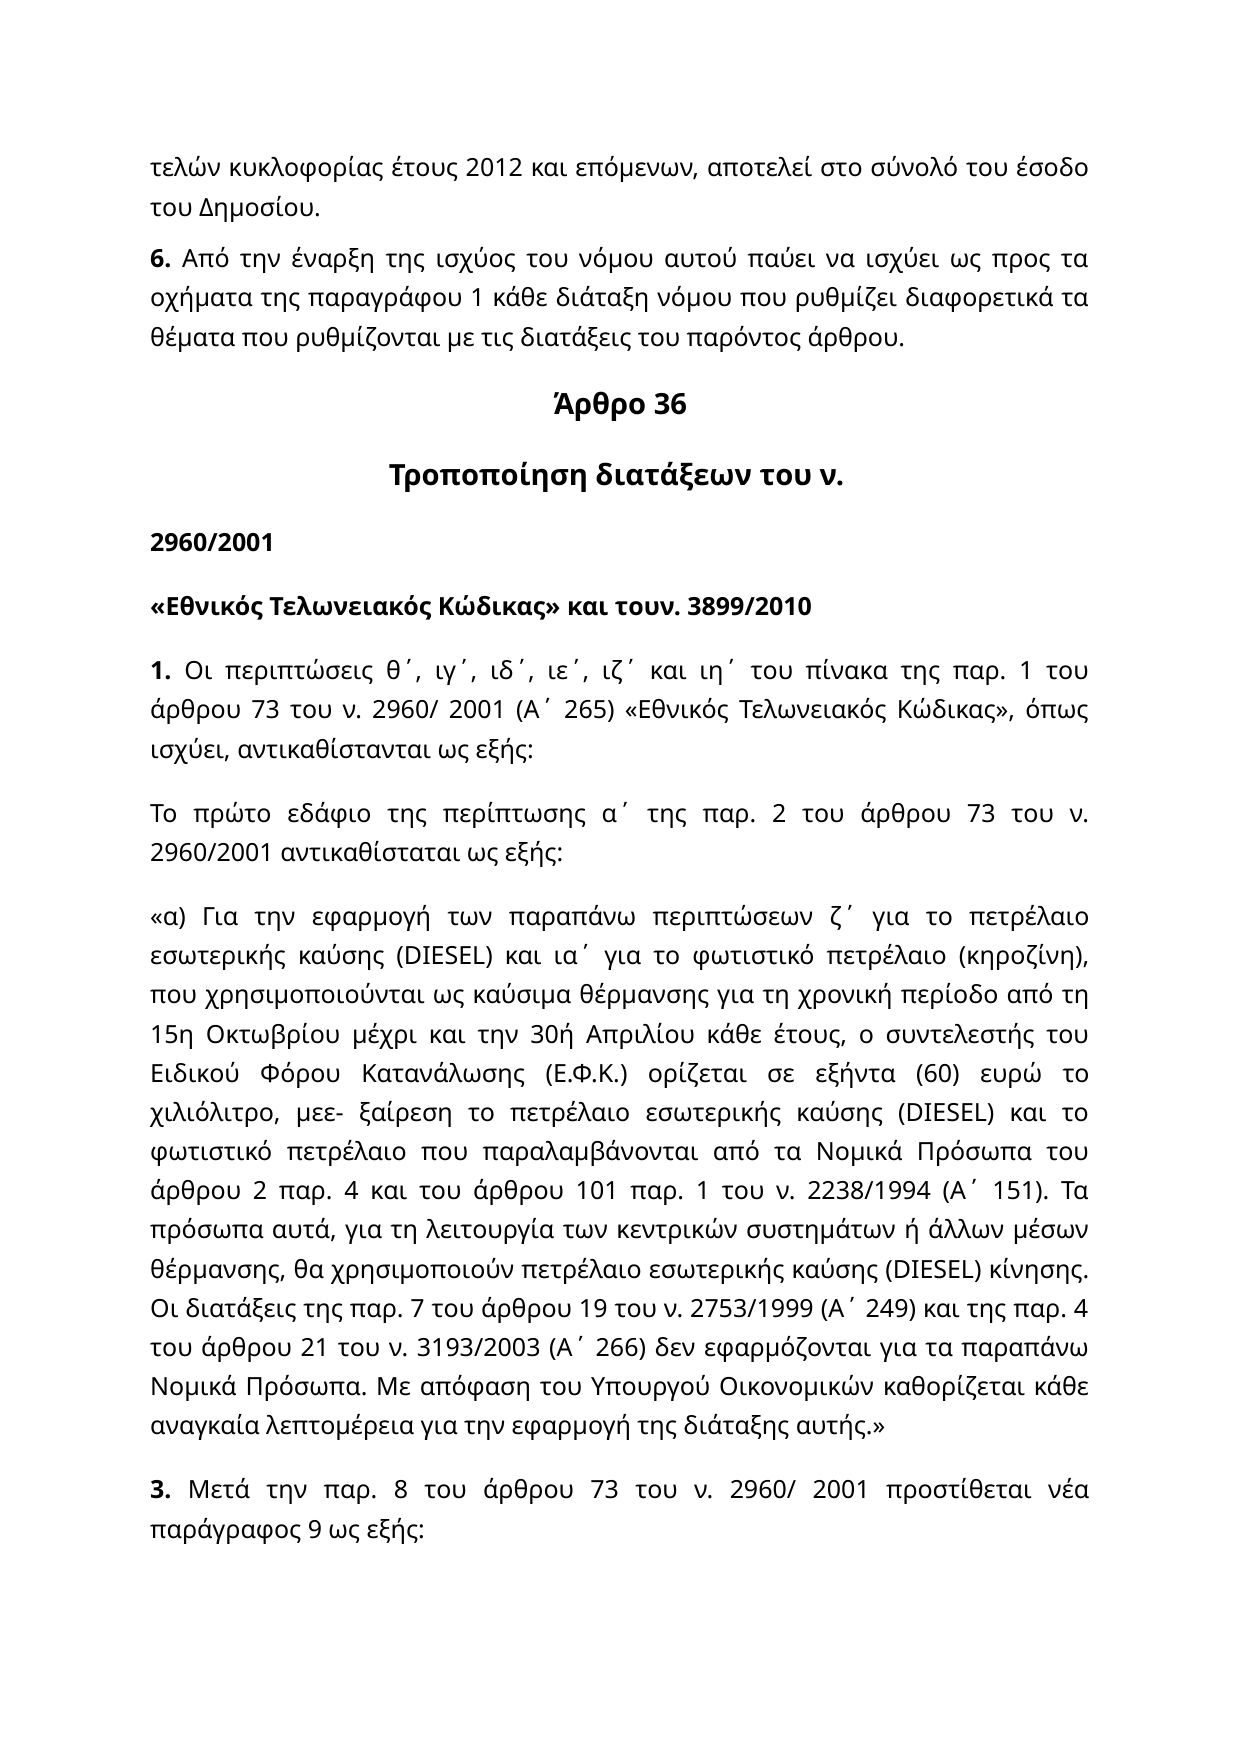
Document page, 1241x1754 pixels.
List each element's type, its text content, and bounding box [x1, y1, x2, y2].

text τελών κυκλοφορίας έτους 2012 και επόμενων, αποτελεί στο σύνολό του έσοδο του Δημοσίου. [150, 150, 1090, 223]
text «Εθνικός Τελωνειακός Κώδικας» και τουν. 3899/2010 [150, 589, 1090, 623]
text 3. Μετά την παρ. 8 του άρθρου 73 του ν. 2960/ 2001 προστίθεται νέα παράγραφος 9 ως εξής: [150, 1472, 1090, 1545]
subtitle Άρθρο 36 [150, 383, 1090, 423]
text Το πρώτο εδάφιο της περίπτωσης α΄ της παρ. 2 του άρθρου 73 του ν. 2960/2001 αντικαθίσταται ως εξής: [150, 795, 1090, 869]
text «α) Για την εφαρμογή των παραπάνω περιπτώσεων ζ΄ για το πετρέλαιο εσωτερικής καύσης (DIESEL) και ια΄ για το φωτιστικό πετρέλαιο (κηροζίνη), που χρησιμοποιούνται ως καύσιμα θέρμανσης για τη χρονική περίοδο από τη 15η Οκτωβρίου μέχρι και την 30ή Απριλίου κάθε έτους, ο συντελεστής του Ειδικού Φόρου Κατανάλωσης (Ε.Φ.Κ.) ορίζεται σε εξήντα (60) ευρώ το χιλιόλιτρο, μεε- ξαίρεση το πετρέλαιο εσωτερικής καύσης (DIESEL) και το φωτιστικό πετρέλαιο που παραλαμβάνονται από τα Νομικά Πρόσωπα του άρθρου 2 παρ. 4 και του άρθρου 101 παρ. 1 του ν. 2238/1994 (Α΄ 151). Τα πρόσωπα αυτά, για τη λειτουργία των κεντρικών συστημάτων ή άλλων μέσων θέρμανσης, θα χρησιμοποιούν πετρέλαιο εσωτερικής καύσης (DIESEL) κίνησης. Οι διατάξεις της παρ. 7 του άρθρου 19 του ν. 2753/1999 (Α΄ 249) και της παρ. 4 του άρθρου 21 του ν. 3193/2003 (Α΄ 266) δεν εφαρμόζονται για τα παραπάνω Νομικά Πρόσωπα. Με απόφαση του Υπουργού Οικονομικών καθορίζεται κάθε αναγκαία λεπτομέρεια για την εφαρμογή της διάταξης αυτής.» [150, 899, 1090, 1442]
text 2960/2001 [150, 524, 1090, 559]
text 1. Οι περιπτώσεις θ΄, ιγ΄, ιδ΄, ιε΄, ιζ΄ και ιη΄ του πίνακα της παρ. 1 του άρθρου 73 του ν. 2960/ 2001 (Α΄ 265) «Εθνικός Τελωνειακός Κώδικας», όπως ισχύει, αντικαθίστανται ως εξής: [150, 653, 1090, 765]
text 6. Από την έναρξη της ισχύος του νόμου αυτού παύει να ισχύει ως προς τα οχήματα της παραγράφου 1 κάθε διάταξη νόμου που ρυθμίζει διαφορετικά τα θέματα που ρυθμίζονται με τις διατάξεις του παρόντος άρθρου. [150, 241, 1090, 353]
subtitle Τροποποίηση διατάξεων του ν. [150, 454, 1090, 494]
